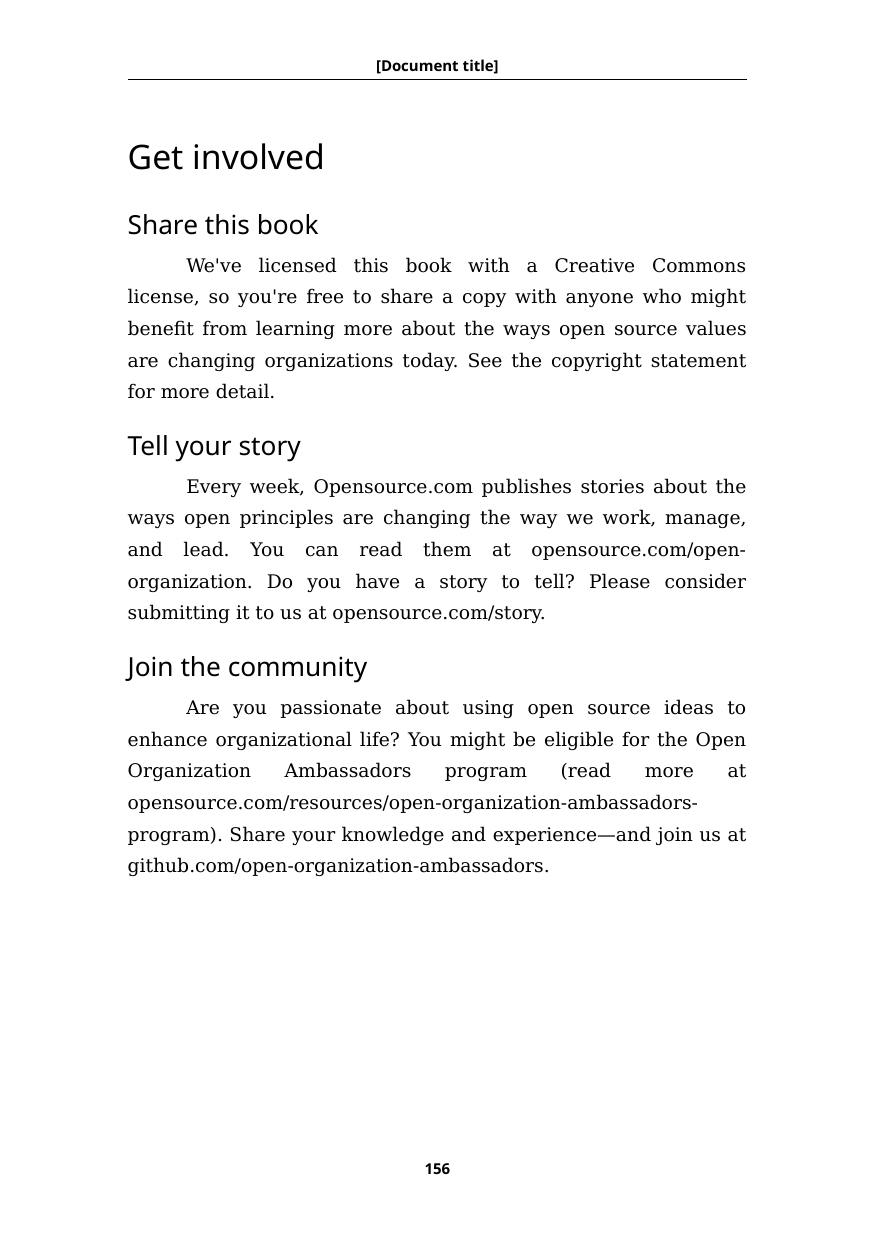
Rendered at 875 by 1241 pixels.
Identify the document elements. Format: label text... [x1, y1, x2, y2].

subtitle Get involved [127, 133, 747, 179]
subtitle Tell your story [127, 427, 747, 463]
subtitle Share this book [127, 206, 747, 242]
subtitle Join the community [127, 649, 747, 684]
text Every week, Opensource.com publishes stories about the ways open principles are changing the way we work, manage, and lead. You can read them at opensource.com/open-organization. Do you have a story to tell? Please consider submitting it to us at opensource.com/story. [127, 476, 747, 624]
text We've licensed this book with a Creative Commons license, so you're free to share a copy with anyone who might benefit from learning more about the ways open source values are changing organizations today. See the copyright statement for more detail. [127, 254, 747, 403]
text Are you passionate about using open source ideas to enhance organizational life? You might be eligible for the Open Organization Ambassadors program (read more at opensource.com/resources/open-organization-ambassadors-program). Share your knowledge and experience—and join us at github.com/open-organization-ambassadors. [127, 697, 747, 877]
